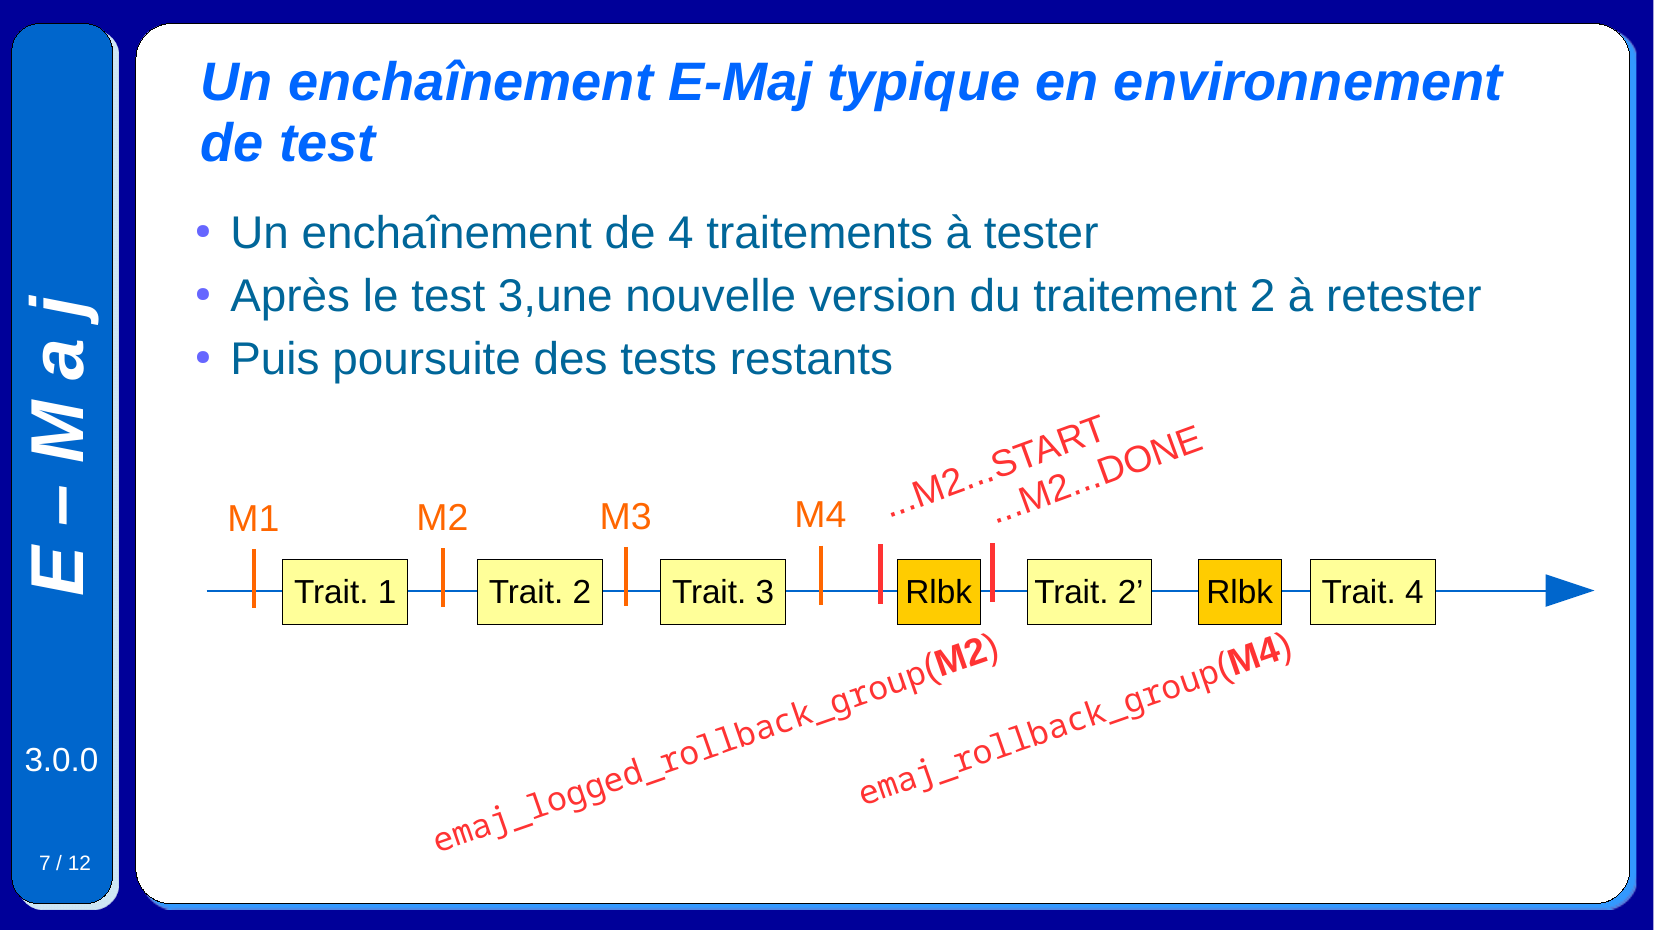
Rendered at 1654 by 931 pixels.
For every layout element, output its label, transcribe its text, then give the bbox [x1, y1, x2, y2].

text_box Trait. 3 [660, 559, 786, 625]
text_box M3 [584, 487, 667, 545]
text_box Rlbk [897, 559, 981, 625]
text_box Trait. 2 [477, 559, 603, 625]
text_box Rlbk [1198, 559, 1282, 625]
text_box emaj_logged_rollback_group(M2) [409, 610, 1025, 884]
text_box M4 [779, 486, 862, 544]
text_box emaj_rollback_group(M4) [834, 609, 1318, 837]
text_box Trait. 4 [1310, 559, 1436, 625]
text_box Trait. 2’ [1027, 559, 1152, 625]
text_box Trait. 1 [282, 559, 408, 625]
text_box ...M2...START [860, 394, 1123, 539]
text_box M2 [401, 488, 484, 546]
text_box ...M2...DONE [967, 404, 1225, 545]
list Un enchaînement de 4 traitements à tester Après le test 3,une nouvelle version du traitement 2 à retester Puis poursuite des tests restants [177, 206, 1587, 385]
text_box M1 [212, 490, 295, 547]
title Un enchaînement E-Maj typique en environnement de test [200, 34, 1575, 191]
